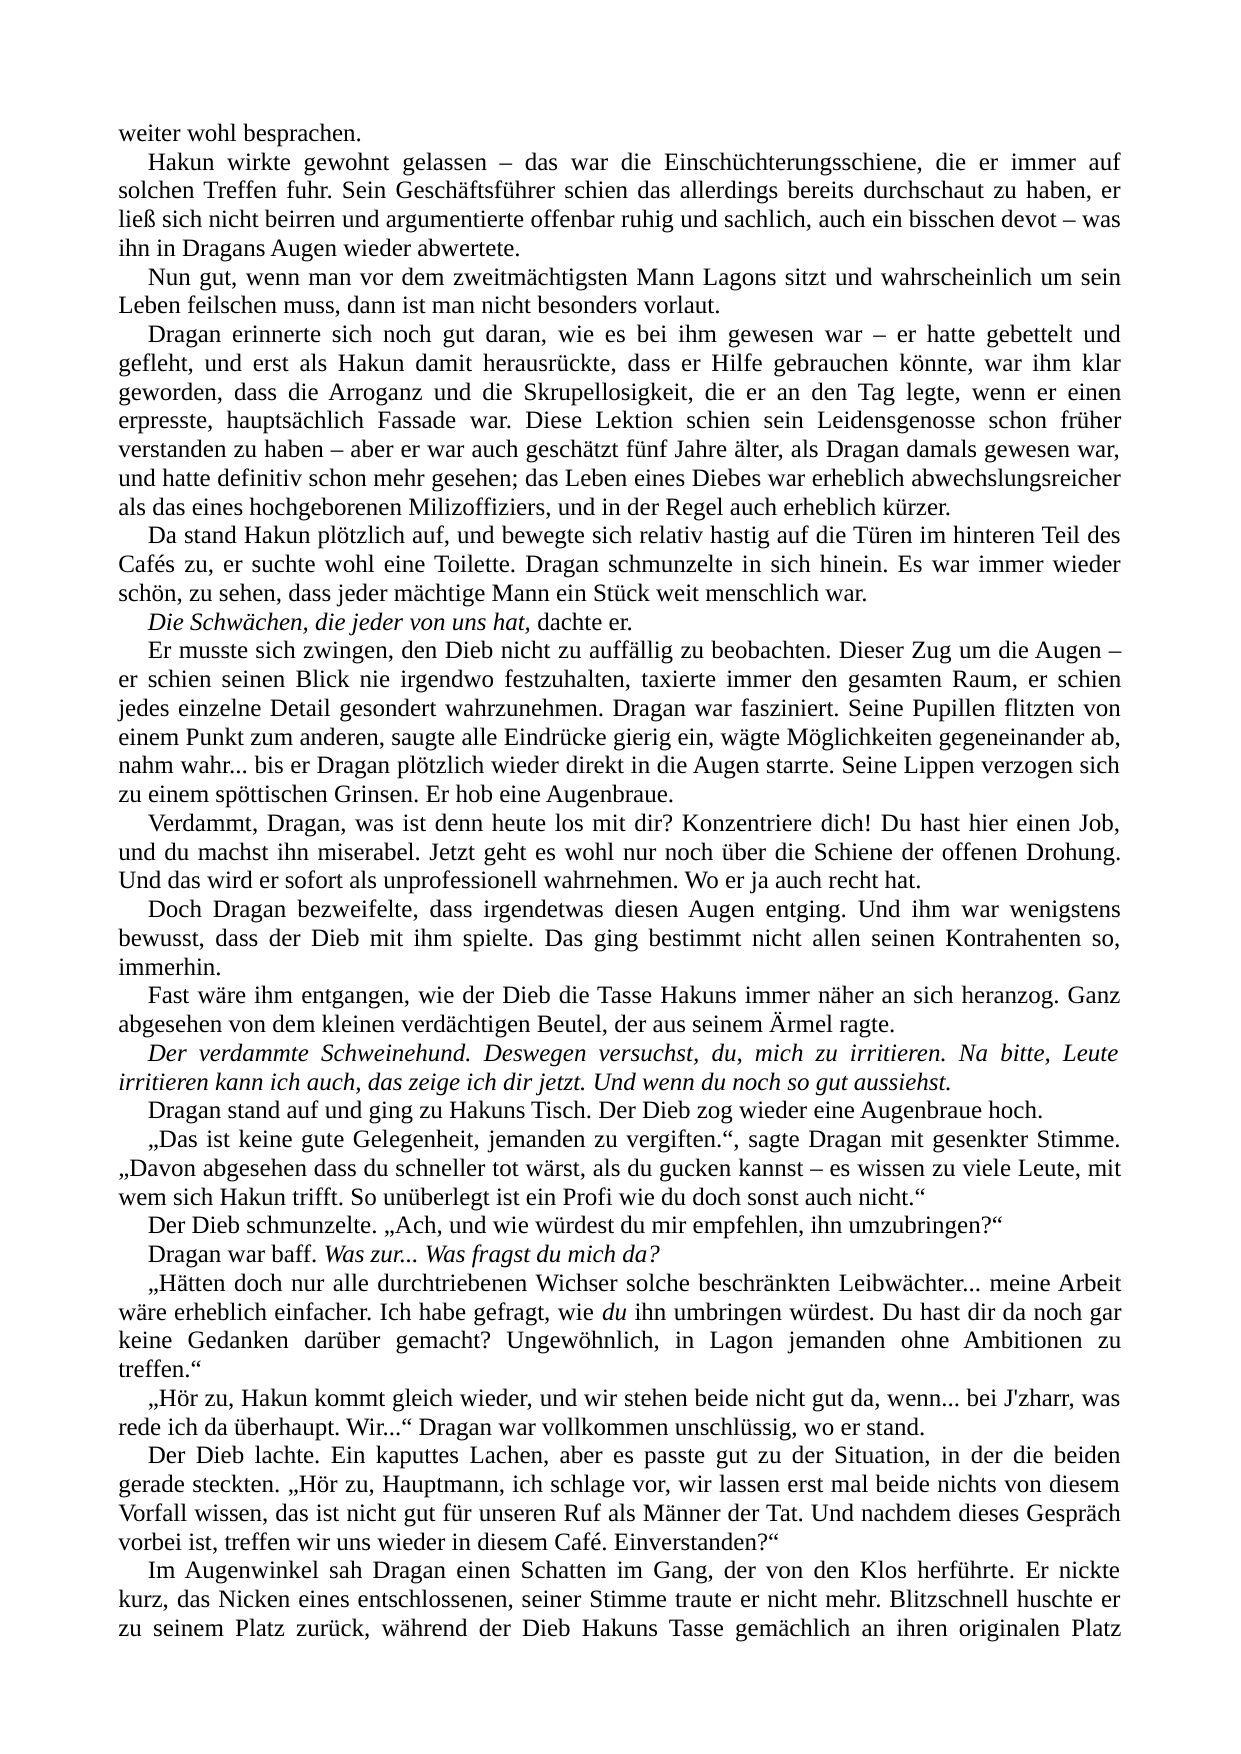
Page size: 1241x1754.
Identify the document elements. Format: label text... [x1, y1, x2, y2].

text Doch Dragan bezweifelte, dass irgendetwas diesen Augen entging. Und ihm war wenigstens bewusst, dass der Dieb mit ihm spielte. Das ging bestimmt nicht allen seinen Kontrahenten so, immerhin. [118, 894, 1122, 981]
text „Hör zu, Hakun kommt gleich wieder, und wir stehen beide nicht gut da, wenn... bei J'zharr, was rede ich da überhaupt. Wir...“ Dragan war vollkommen unschlüssig, wo er stand. [118, 1383, 1122, 1441]
text Verdammt, Dragan, was ist denn heute los mit dir? Konzentriere dich! Du hast hier einen Job, und du machst ihn miserabel. Jetzt geht es wohl nur noch über die Schiene der offenen Drohung. Und das wird er sofort als unprofessionell wahrnehmen. Wo er ja auch recht hat. [118, 808, 1122, 894]
text Fast wäre ihm entgangen, wie der Dieb die Tasse Hakuns immer näher an sich heranzog. Ganz abgesehen von dem kleinen verdächtigen Beutel, der aus seinem Ärmel ragte. [118, 981, 1122, 1038]
text „Das ist keine gute Gelegenheit, jemanden zu vergiften.“, sagte Dragan mit gesenkter Stimme. „Davon abgesehen dass du schneller tot wärst, als du gucken kannst – es wissen zu viele Leute, mit wem sich Hakun trifft. So unüberlegt ist ein Profi wie du doch sonst auch nicht.“ [118, 1124, 1122, 1211]
text Der Dieb lachte. Ein kaputtes Lachen, aber es passte gut zu der Situation, in der die beiden gerade steckten. „Hör zu, Hauptmann, ich schlage vor, wir lassen erst mal beide nichts von diesem Vorfall wissen, das ist nicht gut für unseren Ruf als Männer der Tat. Und nachdem dieses Gespräch vorbei ist, treffen wir uns wieder in diesem Café. Einverstanden?“ [118, 1441, 1122, 1556]
text Die Schwächen, die jeder von uns hat, dachte er. [118, 607, 1122, 636]
text „Hätten doch nur alle durchtriebenen Wichser solche beschränkten Leibwächter... meine Arbeit wäre erheblich einfacher. Ich habe gefragt, wie du ihn umbringen würdest. Du hast dir da noch gar keine Gedanken darüber gemacht? Ungewöhnlich, in Lagon jemanden ohne Ambitionen zu treffen.“ [118, 1268, 1122, 1383]
text Der Dieb schmunzelte. „Ach, und wie würdest du mir empfehlen, ihn umzubringen?“ [118, 1211, 1122, 1239]
text Dragan erinnerte sich noch gut daran, wie es bei ihm gewesen war – er hatte gebettelt und gefleht, und erst als Hakun damit herausrückte, dass er Hilfe gebrauchen könnte, war ihm klar geworden, dass die Arroganz und die Skrupellosigkeit, die er an den Tag legte, wenn er einen erpresste, hauptsächlich Fassade war. Diese Lektion schien sein Leidensgenosse schon früher verstanden zu haben – aber er war auch geschätzt fünf Jahre älter, als Dragan damals gewesen war, und hatte definitiv schon mehr gesehen; das Leben eines Diebes war erheblich abwechslungsreicher als das eines hochgeborenen Milizoffiziers, und in der Regel auch erheblich kürzer. [118, 319, 1122, 521]
text Dragan stand auf und ging zu Hakuns Tisch. Der Dieb zog wieder eine Augenbraue hoch. [118, 1096, 1122, 1124]
text Hakun wirkte gewohnt gelassen – das war die Einschüchterungsschiene, die er immer auf solchen Treffen fuhr. Sein Geschäftsführer schien das allerdings bereits durchschaut zu haben, er ließ sich nicht beirren und argumentierte offenbar ruhig und sachlich, auch ein bisschen devot – was ihn in Dragans Augen wieder abwertete. [118, 147, 1122, 262]
text Dragan war baff. Was zur... Was fragst du mich da? [118, 1239, 1122, 1268]
text Er musste sich zwingen, den Dieb nicht zu auffällig zu beobachten. Dieser Zug um die Augen – er schien seinen Blick nie irgendwo festzuhalten, taxierte immer den gesamten Raum, er schien jedes einzelne Detail gesondert wahrzunehmen. Dragan war fasziniert. Seine Pupillen flitzten von einem Punkt zum anderen, saugte alle Eindrücke gierig ein, wägte Möglichkeiten gegeneinander ab, nahm wahr... bis er Dragan plötzlich wieder direkt in die Augen starrte. Seine Lippen verzogen sich zu einem spöttischen Grinsen. Er hob eine Augenbraue. [118, 636, 1122, 808]
text Der verdammte Schweinehund. Deswegen versuchst, du, mich zu irritieren. Na bitte, Leute irritieren kann ich auch, das zeige ich dir jetzt. Und wenn du noch so gut aussiehst. [118, 1038, 1122, 1096]
text Da stand Hakun plötzlich auf, und bewegte sich relativ hastig auf die Türen im hinteren Teil des Cafés zu, er suchte wohl eine Toilette. Dragan schmunzelte in sich hinein. Es war immer wieder schön, zu sehen, dass jeder mächtige Mann ein Stück weit menschlich war. [118, 521, 1122, 607]
text Nun gut, wenn man vor dem zweitmächtigsten Mann Lagons sitzt und wahrscheinlich um sein Leben feilschen muss, dann ist man nicht besonders vorlaut. [118, 262, 1122, 319]
text Im Augenwinkel sah Dragan einen Schatten im Gang, der von den Klos herführte. Er nickte kurz, das Nicken eines entschlossenen, seiner Stimme traute er nicht mehr. Blitzschnell huschte er zu seinem Platz zurück, während der Dieb Hakuns Tasse gemächlich an ihren originalen Platz [118, 1556, 1122, 1642]
text weiter wohl besprachen. [118, 118, 1122, 147]
